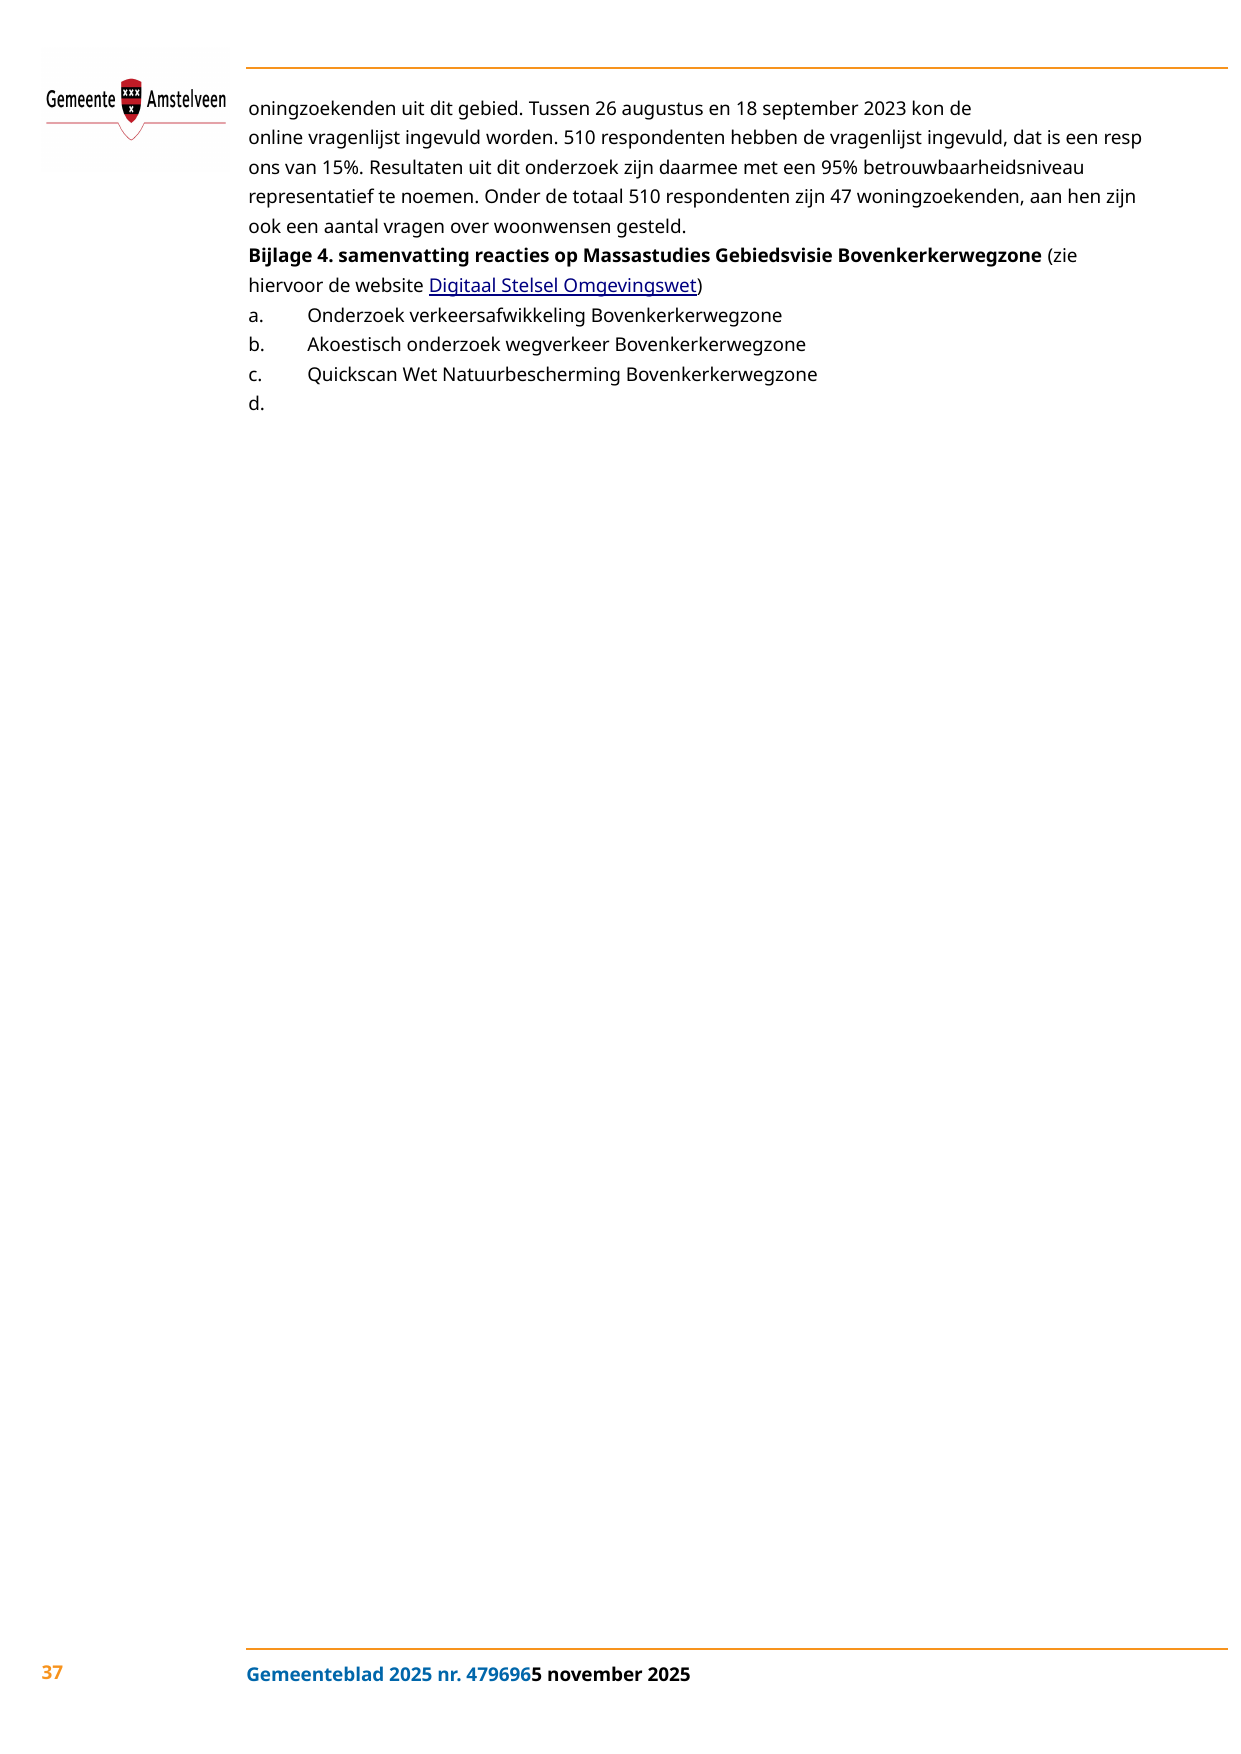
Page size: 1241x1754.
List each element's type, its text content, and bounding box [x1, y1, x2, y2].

text online vragenlijst ingevuld worden. 510 respondenten hebben de vragenlijst ingevuld, dat is een respons van 15%. Resultaten uit dit onderzoek zijn daarmee met een 95% betrouwbaarheidsniveau representatief te noemen. Onder de totaal 510 respondenten zijn 47 woningzoekenden, aan hen zijn ook een aantal vragen over woonwensen gesteld. [248, 124, 1152, 239]
picture [41, 47, 231, 172]
list Akoestisch onderzoek wegverkeer Bovenkerkerwegzone [248, 331, 1152, 357]
list Quickscan Wet Natuurbescherming Bovenkerkerwegzone [248, 361, 1152, 387]
list Onderzoek verkeersafwikkeling Bovenkerkerwegzone [248, 302, 1152, 328]
text oningzoekenden uit dit gebied. Tussen 26 augustus en 18 september 2023 kon de [248, 95, 1152, 121]
text Bijlage 4. samenvatting reacties op Massastudies Gebiedsvisie Bovenkerkerwegzone (zie hiervoor de website Digitaal Stelsel Omgevingswet) [248, 243, 1152, 298]
